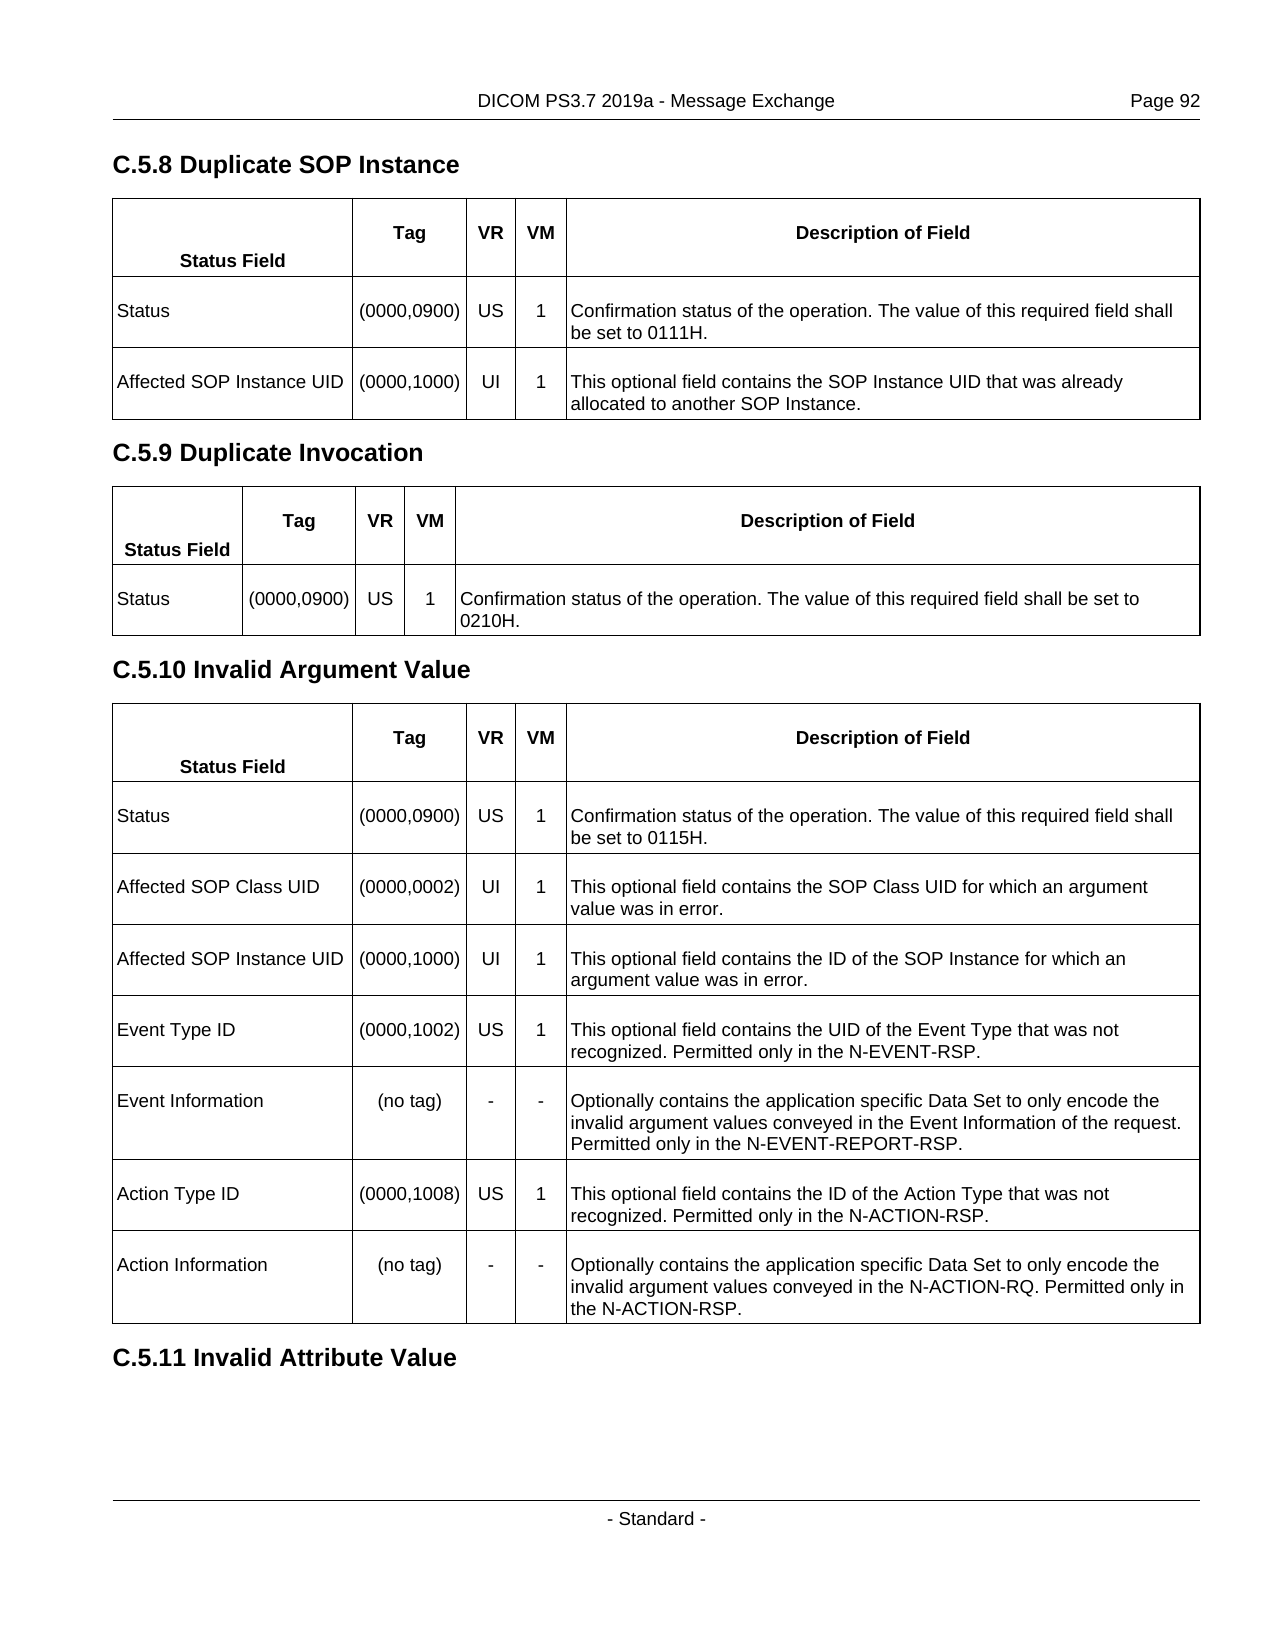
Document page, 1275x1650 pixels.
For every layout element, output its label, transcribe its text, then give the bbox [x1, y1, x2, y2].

table_header VM [516, 199, 566, 276]
table_cell UI [467, 925, 515, 995]
table_cell (0000,0900) [353, 277, 466, 347]
table_cell (0000,0002) [353, 854, 466, 924]
table_cell (0000,0900) [243, 565, 355, 635]
table_cell - [516, 1231, 566, 1323]
text C.5.9 Duplicate Invocation [112, 438, 1200, 467]
table_header VR [356, 487, 404, 564]
text C.5.10 Invalid Argument Value [112, 655, 1200, 684]
table_cell 1 [405, 565, 455, 635]
table_cell Status [113, 782, 352, 852]
table_cell 1 [516, 996, 566, 1066]
table_cell 1 [516, 925, 566, 995]
table_cell US [467, 782, 515, 852]
table_cell This optional field contains the ID of the SOP Instance for which an argument value was in error. [567, 925, 1199, 995]
table_header Tag [353, 199, 466, 276]
table_header VM [405, 487, 455, 564]
table_cell 1 [516, 1160, 566, 1230]
table_cell (0000,1000) [353, 925, 466, 995]
table_cell This optional field contains the SOP Class UID for which an argument value was in error. [567, 854, 1199, 924]
table_cell 1 [516, 277, 566, 347]
table_header VR [467, 704, 515, 781]
table_cell Action Information [113, 1231, 352, 1323]
table_cell (no tag) [353, 1231, 466, 1323]
table_cell (0000,1008) [353, 1160, 466, 1230]
table_cell Optionally contains the application specific Data Set to only encode the invalid argument values conveyed in the Event Information of the request. Permitted only in the N-EVENT-REPORT-RSP. [567, 1067, 1199, 1159]
table_cell 1 [516, 854, 566, 924]
table_cell Status [113, 277, 352, 347]
text C.5.11 Invalid Attribute Value [112, 1343, 1200, 1372]
table_cell Confirmation status of the operation. The value of this required field shall be set to 0115H. [567, 782, 1199, 852]
table_cell 1 [516, 782, 566, 852]
table_cell - [467, 1231, 515, 1323]
table_header Description of Field [567, 199, 1199, 276]
table_cell Optionally contains the application specific Data Set to only encode the invalid argument values conveyed in the N-ACTION-RQ. Permitted only in the N-ACTION-RSP. [567, 1231, 1199, 1323]
table_cell - [516, 1067, 566, 1159]
table_cell Event Type ID [113, 996, 352, 1066]
table_header Status Field [113, 704, 352, 781]
table_cell UI [467, 348, 515, 418]
table_header Description of Field [456, 487, 1199, 564]
table_cell Event Information [113, 1067, 352, 1159]
table_header Tag [243, 487, 355, 564]
table_cell Status [113, 565, 242, 635]
table_cell US [356, 565, 404, 635]
table_header Status Field [113, 199, 352, 276]
table_cell Affected SOP Instance UID [113, 925, 352, 995]
table_cell 1 [516, 348, 566, 418]
table_cell This optional field contains the SOP Instance UID that was already allocated to another SOP Instance. [567, 348, 1199, 418]
table_header VM [516, 704, 566, 781]
table_cell US [467, 277, 515, 347]
table_cell US [467, 996, 515, 1066]
table_cell This optional field contains the UID of the Event Type that was not recognized. Permitted only in the N-EVENT-RSP. [567, 996, 1199, 1066]
table_header Status Field [113, 487, 242, 564]
table_cell (0000,0900) [353, 782, 466, 852]
table_cell - [467, 1067, 515, 1159]
table_cell Confirmation status of the operation. The value of this required field shall be set to 0210H. [456, 565, 1199, 635]
table_cell Confirmation status of the operation. The value of this required field shall be set to 0111H. [567, 277, 1199, 347]
table_cell Action Type ID [113, 1160, 352, 1230]
table_cell UI [467, 854, 515, 924]
table_cell (no tag) [353, 1067, 466, 1159]
table_header Tag [353, 704, 466, 781]
table_cell (0000,1000) [353, 348, 466, 418]
table_cell US [467, 1160, 515, 1230]
table_header Description of Field [567, 704, 1199, 781]
table_cell Affected SOP Instance UID [113, 348, 352, 418]
table_cell (0000,1002) [353, 996, 466, 1066]
table_header VR [467, 199, 515, 276]
table_cell Affected SOP Class UID [113, 854, 352, 924]
table_cell This optional field contains the ID of the Action Type that was not recognized. Permitted only in the N-ACTION-RSP. [567, 1160, 1199, 1230]
text C.5.8 Duplicate SOP Instance [112, 150, 1200, 179]
